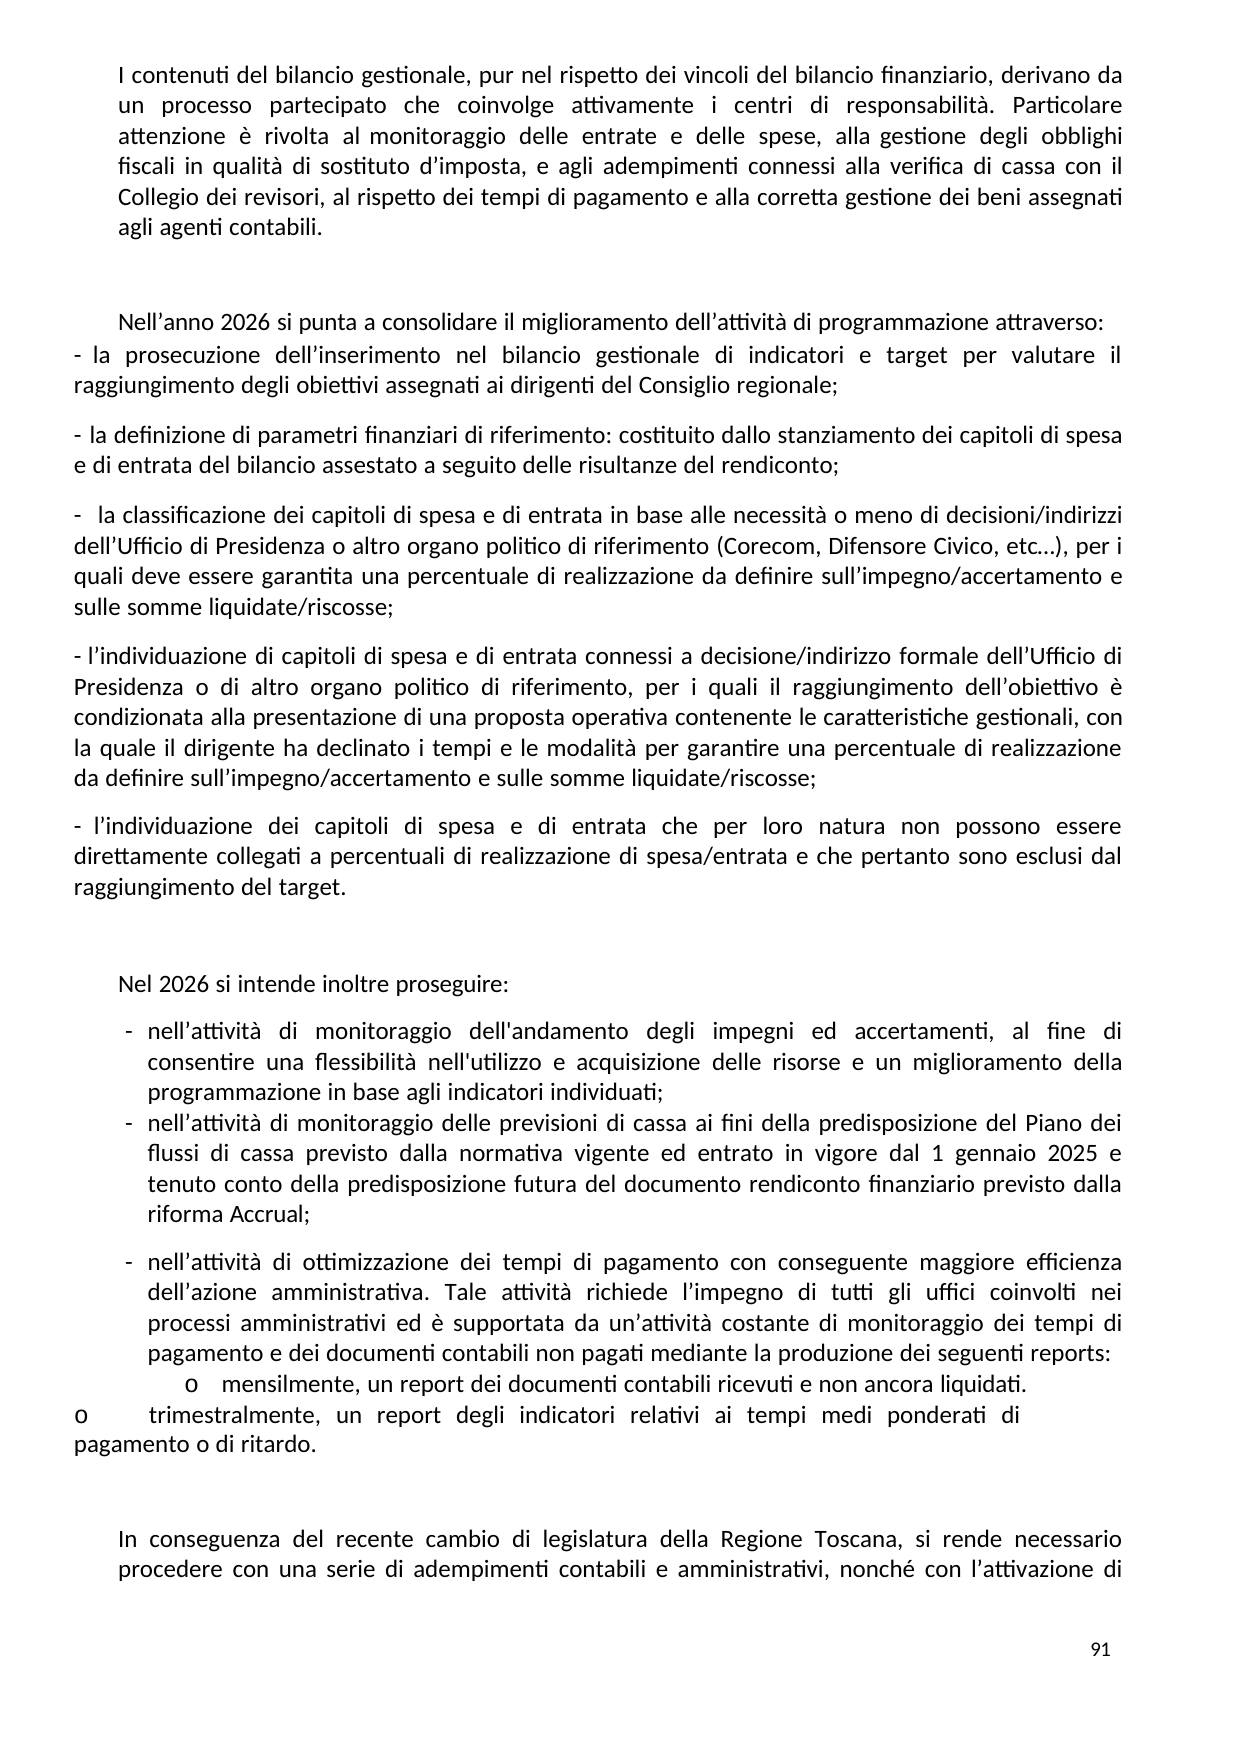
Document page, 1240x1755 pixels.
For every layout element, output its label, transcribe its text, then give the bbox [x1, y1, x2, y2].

list nell’attività di monitoraggio dell'andamento degli impegni ed accertamenti, al fine di consentire una flessibilità nell'utilizzo e acquisizione delle risorse e un miglioramento della programmazione in base agli indicatori individuati; [125, 1015, 1122, 1107]
list l’individuazione dei capitoli di spesa e di entrata che per loro natura non possono essere direttamente collegati a percentuali di realizzazione di spesa/entrata e che pertanto sono esclusi dal raggiungimento del target. [74, 810, 1122, 902]
list l’individuazione di capitoli di spesa e di entrata connessi a decisione/indirizzo formale dell’Ufficio di Presidenza o di altro organo politico di riferimento, per i quali il raggiungimento dell’obiettivo è condizionata alla presentazione di una proposta operativa contenente le caratteristiche gestionali, con la quale il dirigente ha declinato i tempi e le modalità per garantire una percentuale di realizzazione da definire sull’impegno/accertamento e sulle somme liquidate/riscosse; [74, 641, 1123, 793]
text Nell’anno 2026 si punta a consolidare il miglioramento dell’attività di programmazione attraverso: [118, 306, 1210, 337]
text In conseguenza del recente cambio di legislatura della Regione Toscana, si rende necessario procedere con una serie di adempimenti contabili e amministrativi, nonché con l’attivazione di [118, 1523, 1122, 1584]
text Nel 2026 si intende inoltre proseguire: [118, 968, 1210, 999]
text I contenuti del bilancio gestionale, pur nel rispetto dei vincoli del bilancio finanziario, derivano da un processo partecipato che coinvolge attivamente i centri di responsabilità. Particolare attenzione è rivolta al monitoraggio delle entrate e delle spese, alla gestione degli obblighi fiscali in qualità di sostituto d’imposta, e agli adempimenti connessi alla verifica di cassa con il Collegio dei revisori, al rispetto dei tempi di pagamento e alla corretta gestione dei beni assegnati agli agenti contabili. [118, 59, 1123, 242]
list nell’attività di monitoraggio delle previsioni di cassa ai fini della predisposizione del Piano dei flussi di cassa previsto dalla normativa vigente ed entrato in vigore dal 1 gennaio 2025 e tenuto conto della predisposizione futura del documento rendiconto finanziario previsto dalla riforma Accrual; [125, 1107, 1122, 1229]
list mensilmente, un report dei documenti contabili ricevuti e non ancora liquidati. [184, 1368, 1210, 1399]
list la definizione di parametri finanziari di riferimento: costituito dallo stanziamento dei capitoli di spesa e di entrata del bilancio assestato a seguito delle risultanze del rendiconto; [74, 419, 1122, 480]
list la prosecuzione dell’inserimento nel bilancio gestionale di indicatori e target per valutare il raggiungimento degli obiettivi assegnati ai dirigenti del Consiglio regionale; [74, 339, 1122, 400]
list trimestralmente, un report degli indicatori relativi ai tempi medi ponderati di pagamento o di ritardo. [74, 1399, 1123, 1459]
list nell’attività di ottimizzazione dei tempi di pagamento con conseguente maggiore efficienza dell’azione amministrativa. Tale attività richiede l’impegno di tutti gli uffici coinvolti nei processi amministrativi ed è supportata da un’attività costante di monitoraggio dei tempi di pagamento e dei documenti contabili non pagati mediante la produzione dei seguenti reports: [125, 1246, 1122, 1368]
list la classificazione dei capitoli di spesa e di entrata in base alle necessità o meno di decisioni/indirizzi dell’Ufficio di Presidenza o altro organo politico di riferimento (Corecom, Difensore Civico, etc…), per i quali deve essere garantita una percentuale di realizzazione da definire sull’impegno/accertamento e sulle somme liquidate/riscosse; [74, 499, 1122, 621]
